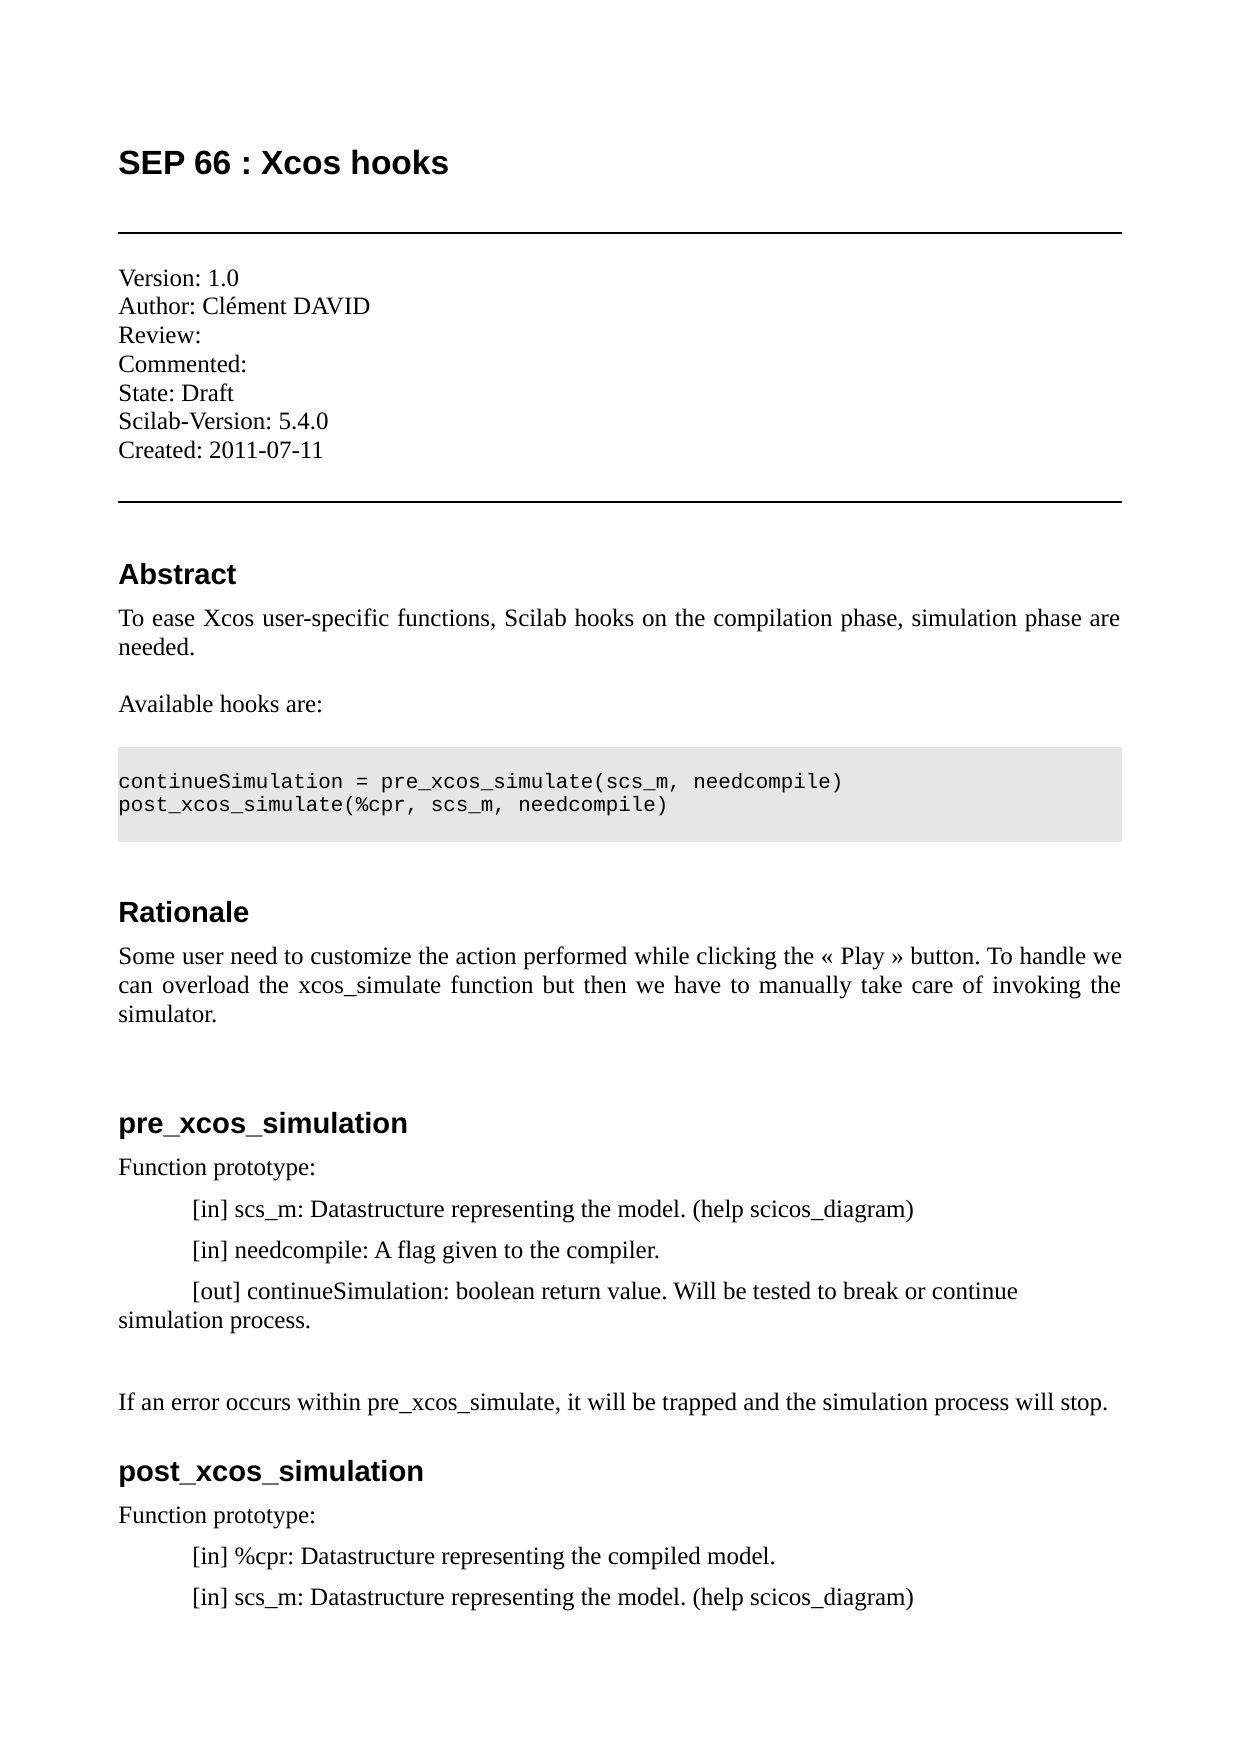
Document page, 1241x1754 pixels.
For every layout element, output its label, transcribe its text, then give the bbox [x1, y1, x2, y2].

text Some user need to customize the action performed while clicking the « Play » button. To handle we can overload the xcos_simulate function but then we have to manually take care of invoking the simulator. [118, 941, 1122, 1028]
subtitle Rationale [118, 895, 1122, 929]
text [in] %cpr: Datastructure representing the compiled model. [118, 1541, 1122, 1570]
subtitle post_xcos_simulation [118, 1454, 1122, 1487]
text Version: 1.0 [118, 263, 1122, 291]
text Function prototype: [118, 1152, 1122, 1181]
text [in] scs_m: Datastructure representing the model. (help scicos_diagram) [118, 1194, 1122, 1222]
text Review: [118, 320, 1122, 349]
text [in] needcompile: A flag given to the compiler. [118, 1235, 1122, 1264]
subtitle pre_xcos_simulation [118, 1106, 1122, 1140]
text [in] scs_m: Datastructure representing the model. (help scicos_diagram) [118, 1582, 1122, 1611]
subtitle Abstract [118, 557, 1122, 591]
subtitle SEP 66 : Xcos hooks [118, 143, 1122, 182]
text continueSimulation = pre_xcos_simulate(scs_m, needcompile) [118, 771, 1122, 794]
text [out] continueSimulation: boolean return value. Will be tested to break or continue simulation process. [118, 1276, 1122, 1334]
text Function prototype: [118, 1500, 1122, 1528]
text To ease Xcos user-specific functions, Scilab hooks on the compilation phase, simulation phase are needed. [118, 603, 1122, 661]
text post_xcos_simulate(%cpr, scs_m, needcompile) [118, 794, 1122, 818]
text Commented: [118, 349, 1122, 378]
text Scilab-Version: 5.4.0 [118, 406, 1122, 435]
text If an error occurs within pre_xcos_simulate, it will be trapped and the simulation process will stop. [118, 1387, 1122, 1416]
text Created: 2011-07-11 [118, 435, 1122, 464]
text Author: Clément DAVID [118, 291, 1122, 320]
text Available hooks are: [118, 689, 1122, 718]
text State: Draft [118, 378, 1122, 406]
